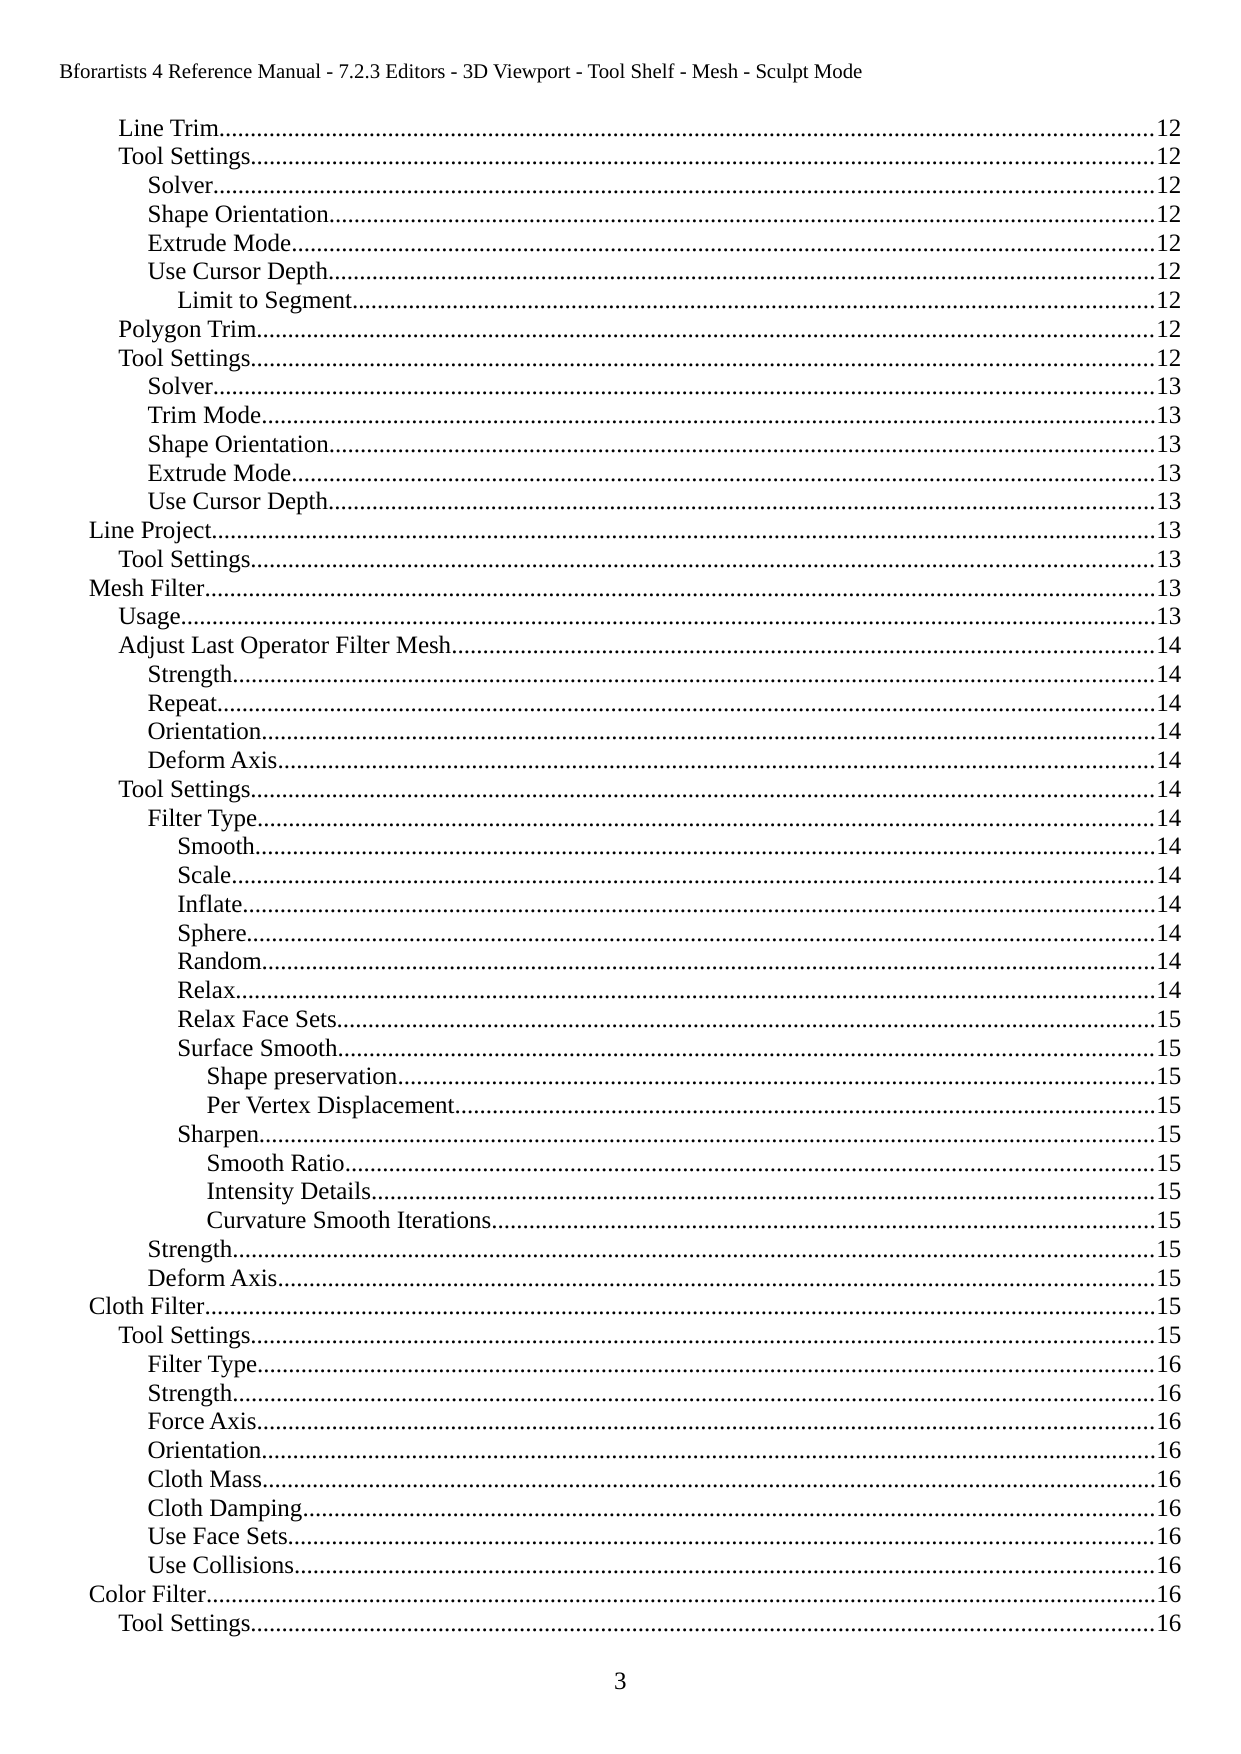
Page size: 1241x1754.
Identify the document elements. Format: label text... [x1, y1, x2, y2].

text Surface Smooth 15 [177, 1033, 1181, 1061]
text Tool Settings 15 [118, 1320, 1181, 1349]
text Deform Axis 15 [147, 1263, 1181, 1291]
text Filter Type 16 [147, 1349, 1181, 1378]
text Cloth Damping 16 [147, 1493, 1181, 1521]
text Line Trim 12 [118, 113, 1181, 141]
text Smooth Ratio 15 [206, 1148, 1181, 1176]
text Limit to Segment 12 [177, 285, 1181, 314]
text Filter Type 14 [147, 803, 1181, 831]
text Tool Settings 14 [118, 774, 1181, 803]
text Cloth Filter 15 [88, 1291, 1181, 1320]
text Use Face Sets 16 [147, 1521, 1181, 1550]
text Per Vertex Displacement 15 [206, 1090, 1181, 1119]
text Strength 16 [147, 1378, 1181, 1406]
text Usage 13 [118, 601, 1181, 630]
text Sphere 14 [177, 918, 1181, 946]
text Line Project 13 [88, 515, 1181, 544]
text Extrude Mode 13 [147, 458, 1181, 486]
text Use Cursor Depth 12 [147, 256, 1181, 285]
text Deform Axis 14 [147, 745, 1181, 774]
text Mesh Filter 13 [88, 573, 1181, 601]
text Color Filter 16 [88, 1579, 1181, 1608]
text Adjust Last Operator Filter Mesh 14 [118, 630, 1181, 659]
text Trim Mode 13 [147, 400, 1181, 429]
text Shape Orientation 12 [147, 199, 1181, 228]
text Strength 15 [147, 1234, 1181, 1263]
text Repeat 14 [147, 688, 1181, 716]
text Extrude Mode 12 [147, 228, 1181, 256]
text Relax Face Sets 15 [177, 1004, 1181, 1033]
text Orientation 14 [147, 716, 1181, 745]
text Cloth Mass 16 [147, 1464, 1181, 1493]
text Force Axis 16 [147, 1406, 1181, 1435]
text Shape Orientation 13 [147, 429, 1181, 458]
text Tool Settings 12 [118, 343, 1181, 371]
text Tool Settings 13 [118, 544, 1181, 573]
text Solver 13 [147, 371, 1181, 400]
text Tool Settings 16 [118, 1608, 1181, 1636]
text Inflate 14 [177, 889, 1181, 918]
text Strength 14 [147, 659, 1181, 688]
text Relax 14 [177, 975, 1181, 1004]
text Sharpen 15 [177, 1119, 1181, 1148]
text Solver 12 [147, 170, 1181, 199]
text Orientation 16 [147, 1435, 1181, 1464]
text Tool Settings 12 [118, 141, 1181, 170]
text Polygon Trim 12 [118, 314, 1181, 343]
text Curvature Smooth Iterations 15 [206, 1205, 1181, 1234]
text Intensity Details 15 [206, 1176, 1181, 1205]
text Random 14 [177, 946, 1181, 975]
text Shape preservation 15 [206, 1061, 1181, 1090]
text Smooth 14 [177, 831, 1181, 860]
text Use Cursor Depth 13 [147, 486, 1181, 515]
text Use Collisions 16 [147, 1550, 1181, 1579]
text Scale 14 [177, 860, 1181, 889]
